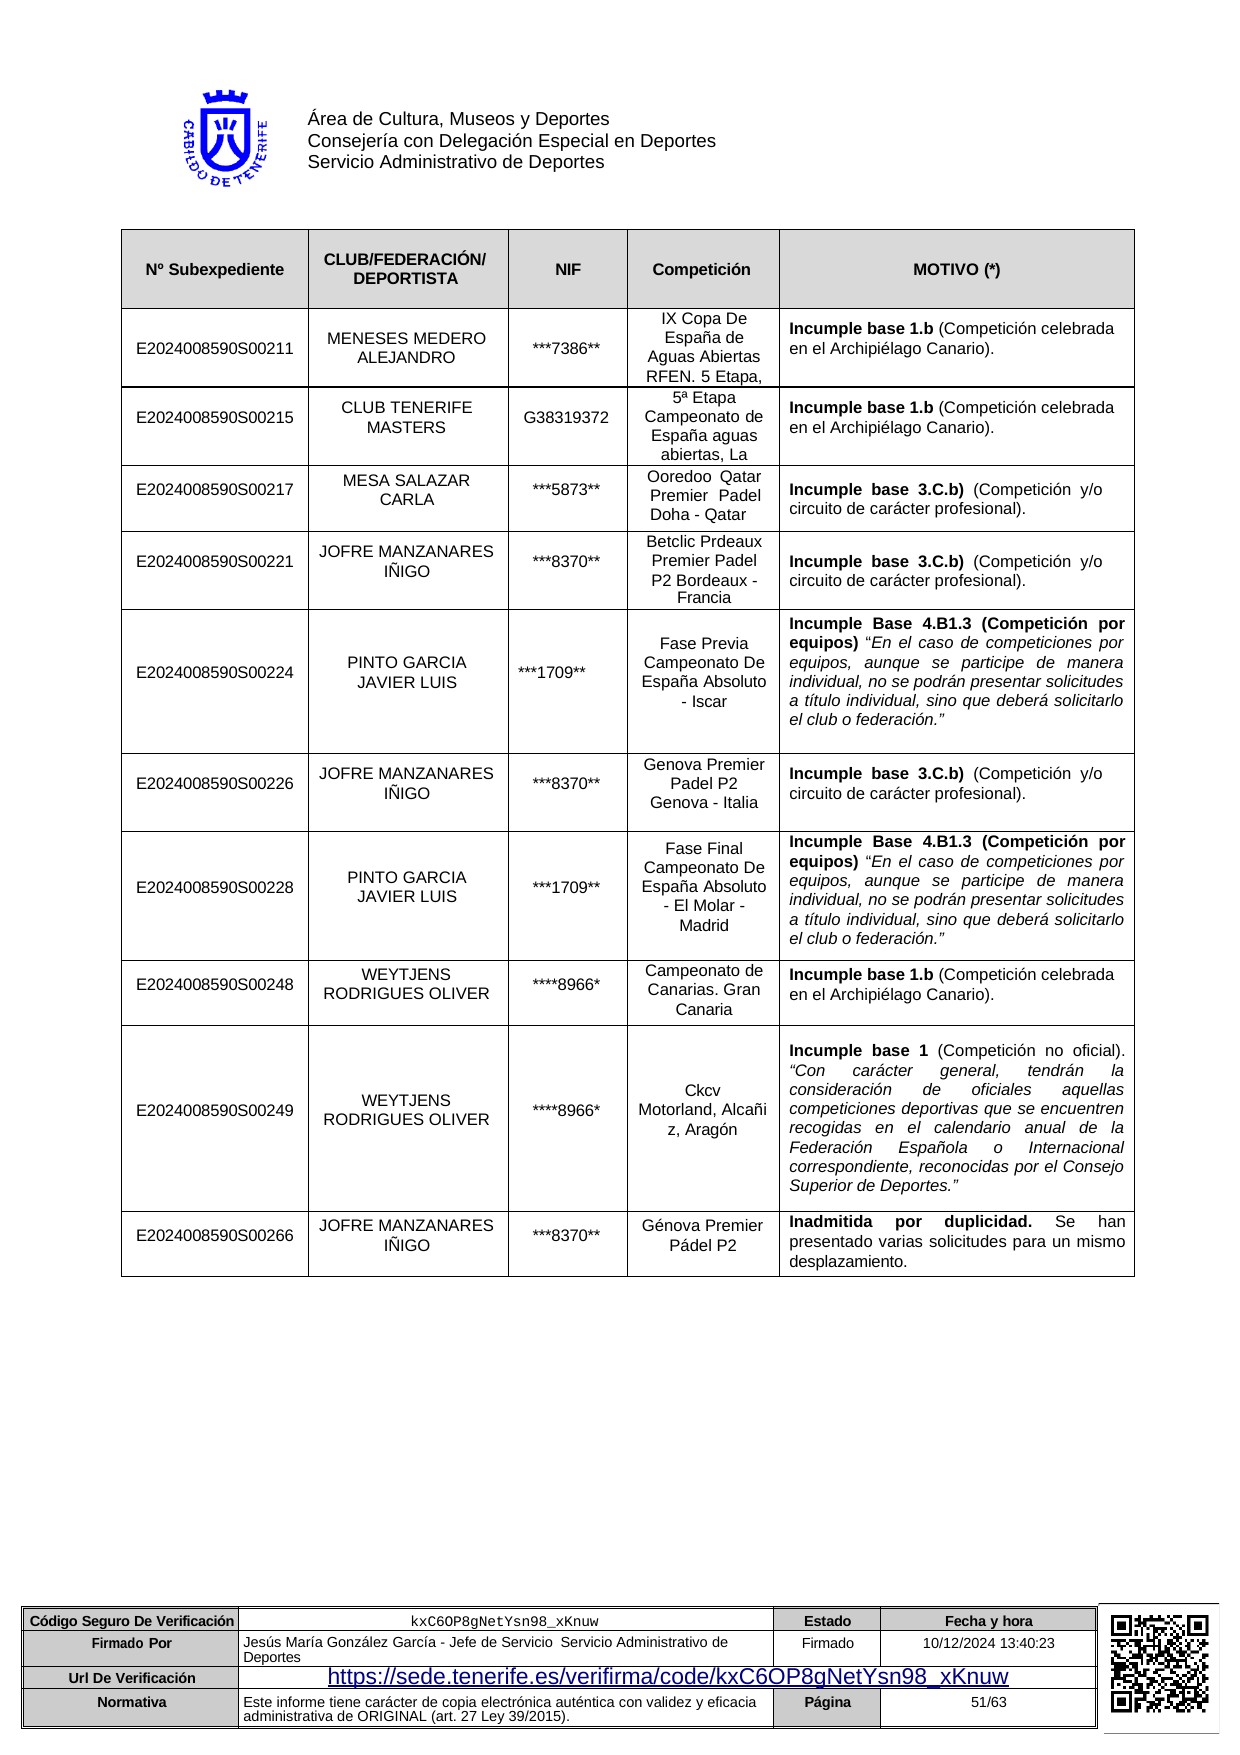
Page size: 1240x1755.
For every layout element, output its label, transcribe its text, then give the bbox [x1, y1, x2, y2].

table_cell Ooredoo Qatar Premier Padel Doha - Qatar [628, 466, 779, 531]
table_cell CLUB TENERIFE MASTERS [309, 388, 508, 465]
table_cell E2024008590S00226 [122, 754, 308, 831]
table_cell ***1709** [509, 610, 627, 752]
table_cell IX Copa De España de Aguas Abiertas RFEN. 5 Etapa, [628, 309, 779, 386]
table_cell PINTO GARCIA JAVIER LUIS [309, 832, 508, 960]
table_header MOTIVO (*) [780, 230, 1134, 308]
table_cell Incumple base 3.C.b) (Competición y/o circuito de carácter profesional). [780, 532, 1134, 609]
table_cell E2024008590S00228 [122, 832, 308, 960]
table_cell Incumple Base 4.B1.3 (Competición por equipos) “En el caso de competiciones por equipos, aunque se participe de manera individual, no se podrán presentar solicitudes a título individual, sino que deberá solicitarlo el club o federación.” [780, 832, 1134, 960]
table_cell ***7386** [509, 309, 627, 386]
table_cell PINTO GARCIA JAVIER LUIS [309, 610, 508, 752]
table_cell JOFRE MANZANARES IÑIGO [309, 754, 508, 831]
table_cell Inadmitida por duplicidad. Se han presentado varias solicitudes para un mismo desplazamiento. [780, 1212, 1134, 1276]
table_cell E2024008590S00248 [122, 961, 308, 1025]
table_cell ***8370** [509, 532, 627, 609]
table_cell E2024008590S00217 [122, 466, 308, 531]
table_cell Genova Premier Padel P2 Genova - Italia [628, 754, 779, 831]
table_cell E2024008590S00224 [122, 610, 308, 752]
table_cell E2024008590S00221 [122, 532, 308, 609]
table_cell Betclic Prdeaux Premier Padel P2 Bordeaux - Francia [628, 532, 779, 609]
table_header CLUB/FEDERACIÓN/ DEPORTISTA [309, 230, 508, 308]
table_cell Génova Premier Pádel P2 [628, 1212, 779, 1276]
table_header Competición [628, 230, 779, 308]
table_cell Incumple base 3.C.b) (Competición y/o circuito de carácter profesional). [780, 466, 1134, 531]
table_cell Incumple base 1.b (Competición celebrada en el Archipiélago Canario). [780, 309, 1134, 386]
table_cell G38319372 [509, 388, 627, 465]
table_cell JOFRE MANZANARES IÑIGO [309, 1212, 508, 1276]
table_cell Fase Previa Campeonato De España Absoluto - Iscar [628, 610, 779, 752]
table_cell Incumple base 3.C.b) (Competición y/o circuito de carácter profesional). [780, 754, 1134, 831]
table_cell E2024008590S00215 [122, 388, 308, 465]
table_cell ***5873** [509, 466, 627, 531]
table_cell E2024008590S00266 [122, 1212, 308, 1276]
table_cell Incumple base 1 (Competición no oficial). “Con carácter general, tendrán la consideración de oficiales aquellas competiciones deportivas que se encuentren recogidas en el calendario anual de la Federación Española o Internacional correspondiente, reconocidas por el Consejo Superior de Deportes.” [780, 1026, 1134, 1211]
table_header NIF [509, 230, 627, 308]
table_cell ****8966* [509, 1026, 627, 1211]
table_cell Incumple Base 4.B1.3 (Competición por equipos) “En el caso de competiciones por equipos, aunque se participe de manera individual, no se podrán presentar solicitudes a título individual, sino que deberá solicitarlo el club o federación.” [780, 610, 1134, 752]
table_cell JOFRE MANZANARES IÑIGO [309, 532, 508, 609]
table_cell WEYTJENS RODRIGUES OLIVER [309, 1026, 508, 1211]
table_cell ***1709** [509, 832, 627, 960]
table_cell MESA SALAZAR CARLA [309, 466, 508, 531]
table_cell Incumple base 1.b (Competición celebrada en el Archipiélago Canario). [780, 388, 1134, 465]
table_cell E2024008590S00211 [122, 309, 308, 386]
table_cell E2024008590S00249 [122, 1026, 308, 1211]
table_cell MENESES MEDERO ALEJANDRO [309, 309, 508, 386]
table_cell Fase Final Campeonato De España Absoluto - El Molar - Madrid [628, 832, 779, 960]
table_cell Incumple base 1.b (Competición celebrada en el Archipiélago Canario). [780, 961, 1134, 1025]
table_cell Campeonato de Canarias. Gran Canaria [628, 961, 779, 1025]
table_cell ***8370** [509, 754, 627, 831]
table_cell 5ª Etapa Campeonato de España aguas abiertas, La [628, 388, 779, 465]
table_header Nº Subexpediente [122, 230, 308, 308]
table_cell ***8370** [509, 1212, 627, 1276]
table_cell WEYTJENS RODRIGUES OLIVER [309, 961, 508, 1025]
table_cell Ckcv Motorland, Alcañi z, Aragón [628, 1026, 779, 1211]
table_cell ****8966* [509, 961, 627, 1025]
